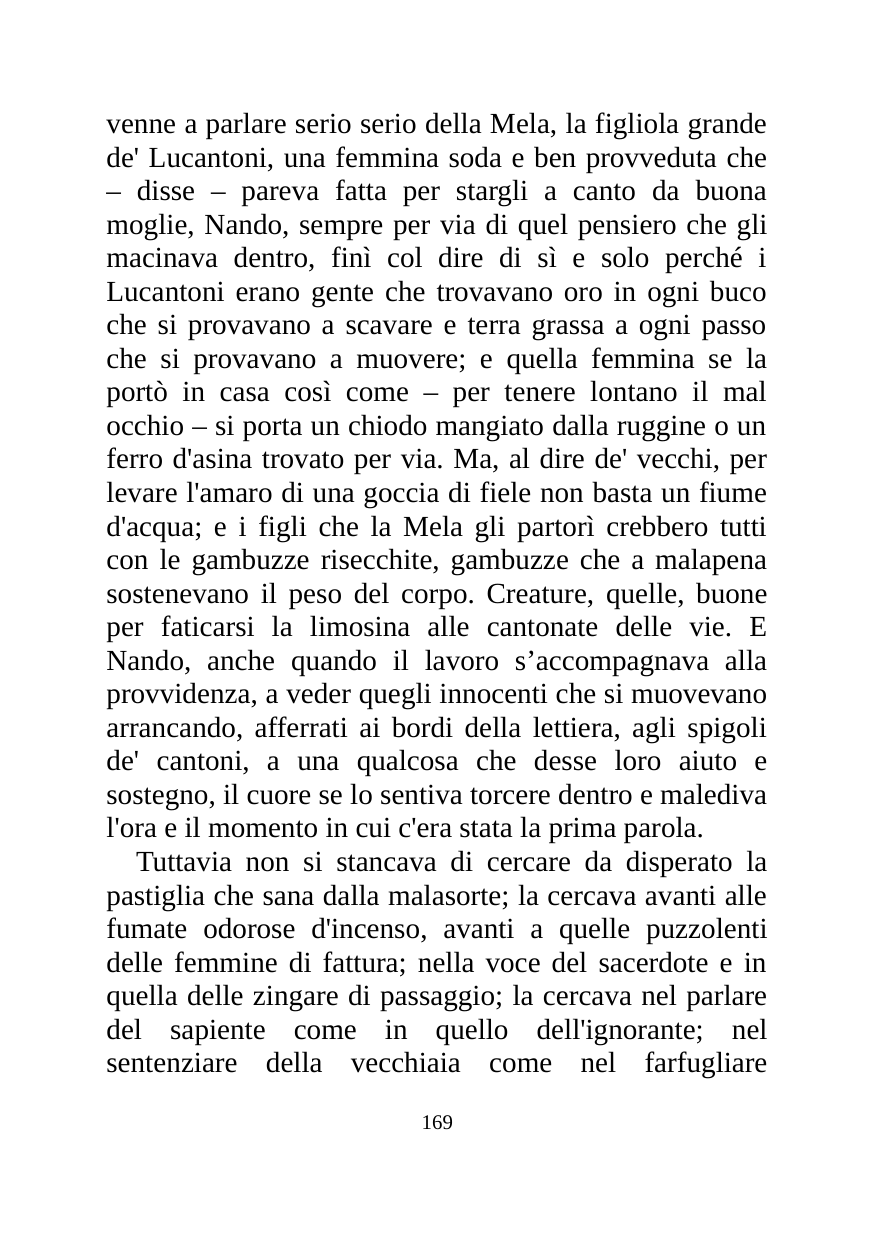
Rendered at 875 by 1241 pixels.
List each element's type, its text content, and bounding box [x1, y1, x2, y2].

text venne a parlare serio serio della Mela, la figliola grande de' Lucantoni, una femmina soda e ben provveduta che – disse – pareva fatta per stargli a canto da buona moglie, Nando, sempre per via di quel pensiero che gli macinava dentro, finì col dire di sì e solo perché i Lucantoni erano gente che trovavano oro in ogni buco che si provavano a scavare e terra grassa a ogni passo che si provavano a muovere; e quella femmina se la portò in casa così come – per tenere lontano il mal occhio – si porta un chiodo mangiato dalla ruggine o un ferro d'asina trovato per via. Ma, al dire de' vecchi, per levare l'amaro di una goccia di fiele non basta un fiume d'acqua; e i figli che la Mela gli partorì crebbero tutti con le gambuzze risecchite, gambuzze che a malapena sostenevano il peso del corpo. Creature, quelle, buone per faticarsi la limosina alle cantonate delle vie. E Nando, anche quando il lavoro s’accompagnava alla provvidenza, a veder quegli innocenti che si muovevano arrancando, afferrati ai bordi della lettiera, agli spigoli de' cantoni, a una qualcosa che desse loro aiuto e sostegno, il cuore se lo sentiva torcere dentro e malediva l'ora e il momento in cui c'era stata la prima parola. [106, 106, 768, 844]
text Tuttavia non si stancava di cercare da disperato la pastiglia che sana dalla malasorte; la cercava avanti alle fumate odorose d'incenso, avanti a quelle puzzolenti delle femmine di fattura; nella voce del sacerdote e in quella delle zingare di passaggio; la cercava nel parlare del sapiente come in quello dell'ignorante; nel sentenziare della vecchiaia come nel farfugliare [106, 844, 768, 1079]
